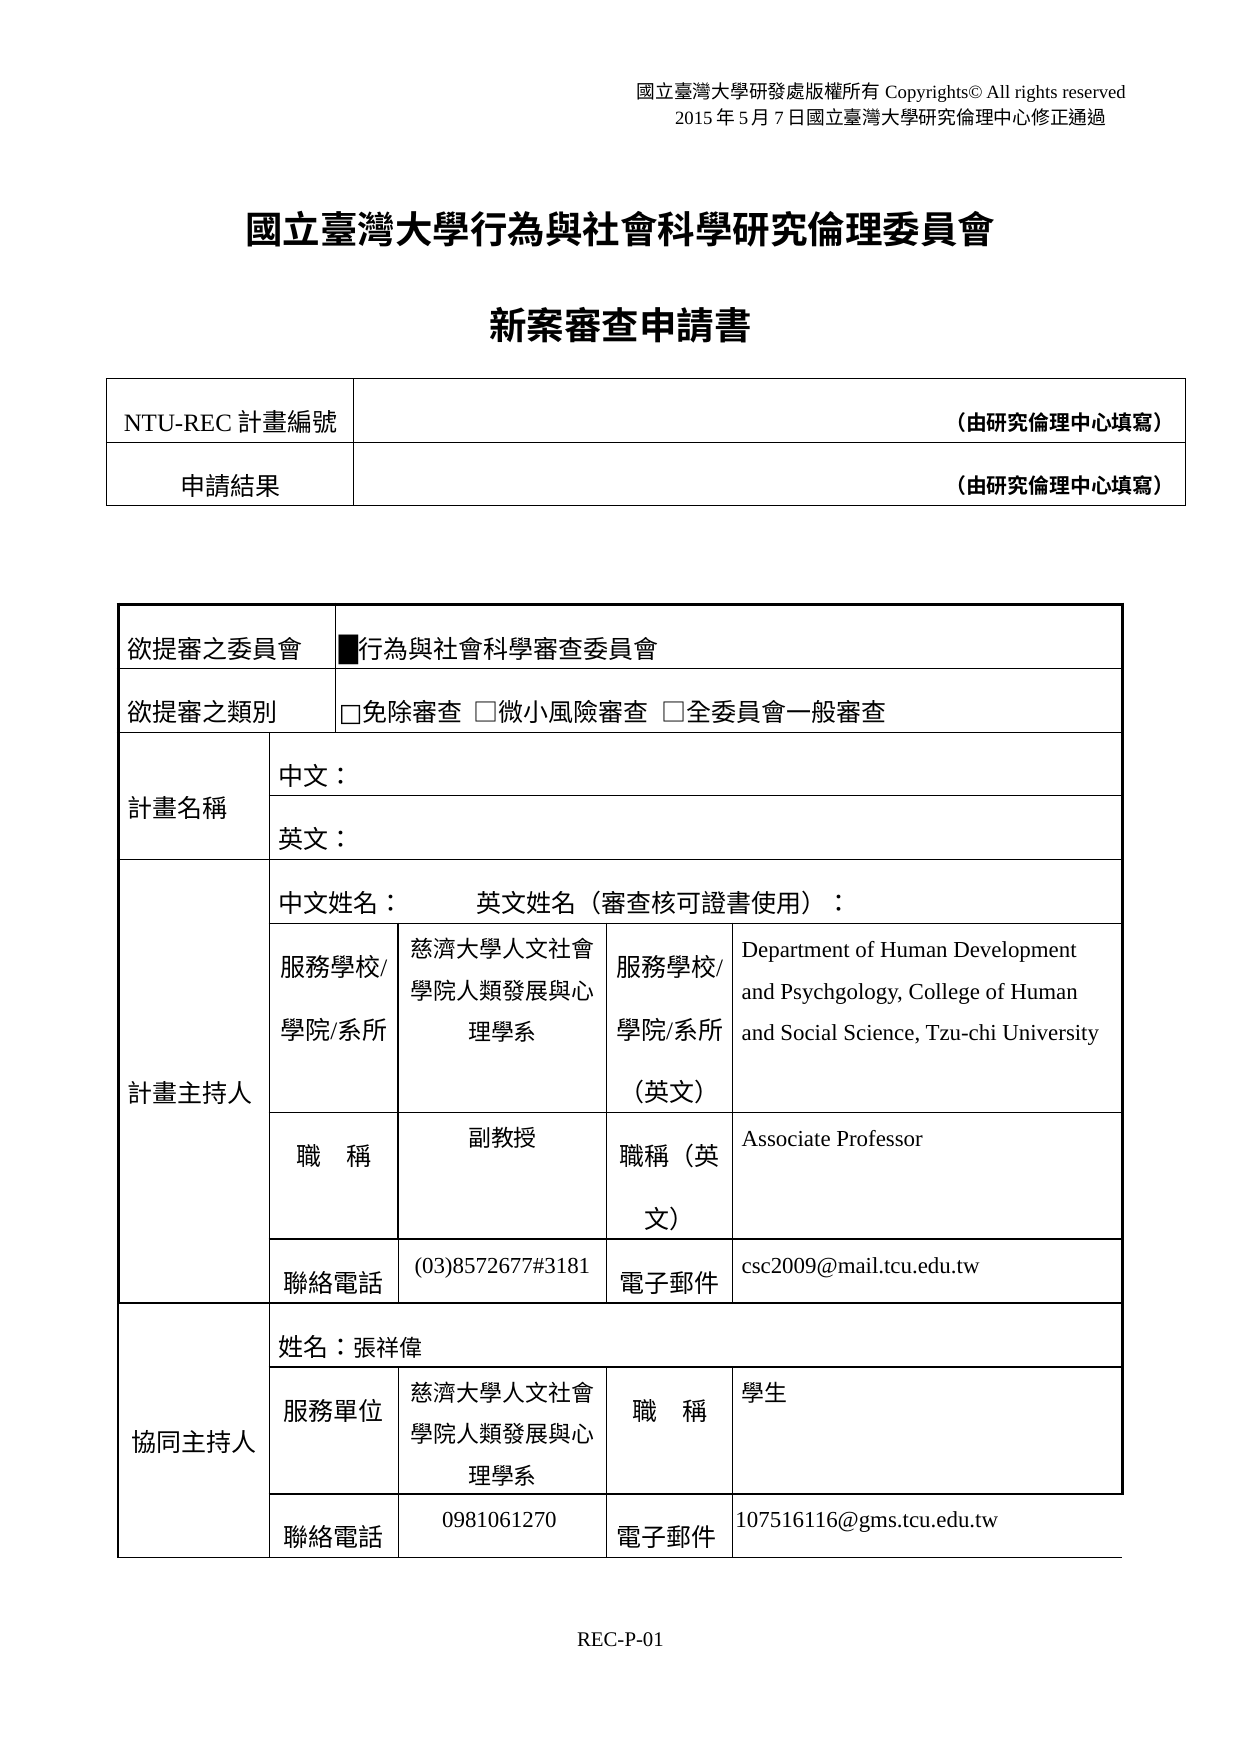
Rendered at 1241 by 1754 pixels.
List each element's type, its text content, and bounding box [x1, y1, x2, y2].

table_cell 107516116@gms.tcu.edu.tw [733, 1495, 1122, 1557]
table_cell 學生 [733, 1368, 1121, 1493]
table_cell 計畫主持人 [120, 860, 269, 1302]
table_cell 聯絡電話 [270, 1495, 398, 1557]
text 新案審查申請書 [118, 282, 1122, 344]
table_cell 英文： [270, 796, 1121, 859]
table_cell 欲提審之類別 [120, 669, 335, 732]
table_cell 職 稱 [270, 1113, 397, 1238]
table_cell 協同主持人 [119, 1304, 269, 1557]
table_cell 職稱 [607, 1368, 732, 1493]
table_cell 服務學校/學院/系所（英文） [607, 924, 732, 1112]
table_header NTU-REC計畫編號 [107, 379, 353, 442]
table_cell 0981061270 [399, 1495, 606, 1557]
table_cell 慈濟大學人文社會學院人類發展與心理學系 [399, 924, 606, 1112]
table_cell 副教授 [399, 1113, 606, 1238]
table_cell Department of Human Development and Psychgology, College of Human and Social Science, Tzu-chi University [733, 924, 1121, 1112]
table_cell □免除審查 □微小風險審查 □全委員會一般審查 [336, 669, 1121, 732]
table_header 欲提審之委員會 [120, 606, 335, 668]
table_cell 姓名：張祥偉 [270, 1304, 1121, 1366]
table_cell 電子郵件 [607, 1240, 732, 1302]
table_cell Associate Professor [733, 1113, 1121, 1238]
table_cell (03)8572677#3181 [399, 1240, 606, 1302]
text 國立臺灣大學行為與社會科學研究倫理委員會 [118, 185, 1122, 248]
table_cell 計畫名稱 [120, 733, 269, 859]
table_cell 服務學校/學院/系所 [270, 924, 397, 1112]
table_cell 中文： [270, 733, 1121, 795]
table_cell 電子郵件 [607, 1495, 732, 1557]
table_header █行為與社會科學審查委員會 [336, 606, 1121, 668]
table_cell 服務單位 [270, 1368, 398, 1493]
table_cell 聯絡電話 [270, 1240, 398, 1302]
table_cell csc2009@mail.tcu.edu.tw [733, 1240, 1121, 1302]
text 國立臺灣大學研發處版權所有 Copyrights© All rights reserved [618, 77, 1225, 104]
table_cell 中文姓名： 英文姓名（審查核可證書使用）： [270, 860, 1121, 922]
text 2015年5月7日國立臺灣大學研究倫理中心修正通過 [628, 104, 1179, 130]
table_cell 申請結果 [107, 443, 353, 505]
table_header （由研究倫理中心填寫） [354, 379, 1185, 442]
table_cell 職稱（英文） [607, 1113, 732, 1238]
table_cell 慈濟大學人文社會學院人類發展與心理學系 [399, 1368, 606, 1493]
table_cell （由研究倫理中心填寫） [354, 443, 1185, 505]
